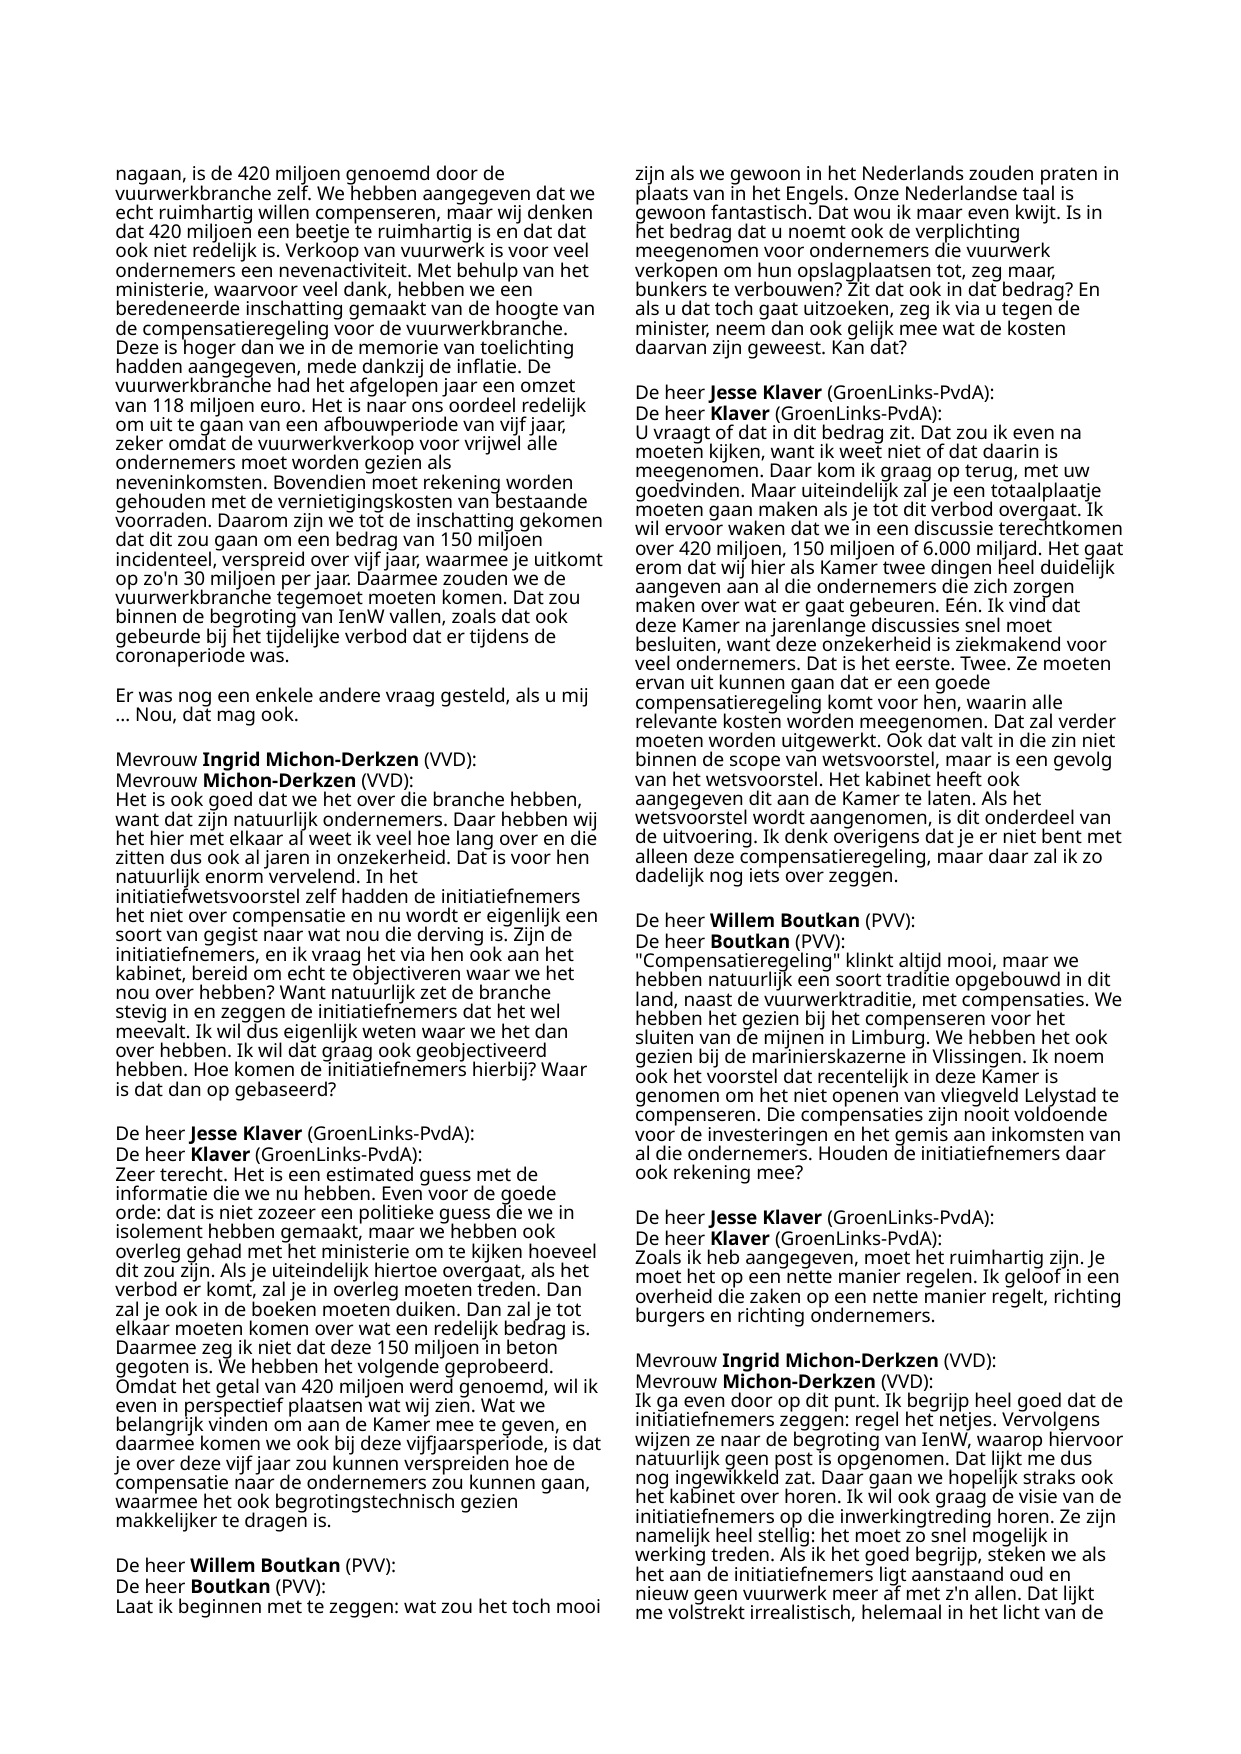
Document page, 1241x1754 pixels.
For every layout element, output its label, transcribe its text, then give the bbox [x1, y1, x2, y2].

text De heer Jesse Klaver (GroenLinks-PvdA): [635, 1204, 1125, 1230]
text Ik ga even door op dit punt. Ik begrijp heel goed dat de initiatiefnemers zeggen: regel het netjes. Vervolgens wijzen ze naar de begroting van IenW, waarop hiervoor natuurlijk geen post is opgenomen. Dat lijkt me dus nog ingewikkeld zat. Daar gaan we hopelijk straks ook het kabinet over horen. Ik wil ook graag de visie van de initiatiefnemers op die inwerkingtreding horen. Ze zijn namelijk heel stellig: het moet zo snel mogelijk in werking treden. Als ik het goed begrijp, steken we als het aan de initiatiefnemers ligt aanstaand oud en nieuw geen vuurwerk meer af met z'n allen. Dat lijkt me volstrekt irrealistisch, helemaal in het licht van de [635, 1392, 1125, 1623]
text nagaan, is de 420 miljoen genoemd door de vuurwerkbranche zelf. We hebben aangegeven dat we echt ruimhartig willen compenseren, maar wij denken dat 420 miljoen een beetje te ruimhartig is en dat dat ook niet redelijk is. Verkoop van vuurwerk is voor veel ondernemers een nevenactiviteit. Met behulp van het ministerie, waarvoor veel dank, hebben we een beredeneerde inschatting gemaakt van de hoogte van de compensatieregeling voor de vuurwerkbranche. Deze is hoger dan we in de memorie van toelichting hadden aangegeven, mede dankzij de inflatie. De vuurwerkbranche had het afgelopen jaar een omzet van 118 miljoen euro. Het is naar ons oordeel redelijk om uit te gaan van een afbouwperiode van vijf jaar, zeker omdat de vuurwerkverkoop voor vrijwel alle ondernemers moet worden gezien als neveninkomsten. Bovendien moet rekening worden gehouden met de vernietigingskosten van bestaande voorraden. Daarom zijn we tot de inschatting gekomen dat dit zou gaan om een bedrag van 150 miljoen incidenteel, verspreid over vijf jaar, waarmee je uitkomt op zo'n 30 miljoen per jaar. Daarmee zouden we de vuurwerkbranche tegemoet moeten komen. Dat zou binnen de begroting van IenW vallen, zoals dat ook gebeurde bij het tijdelijke verbod dat er tijdens de coronaperiode was. [115, 165, 605, 666]
text De heer Klaver (GroenLinks-PvdA): [115, 1146, 605, 1166]
text Mevrouw Ingrid Michon-Derkzen (VVD): [635, 1347, 1125, 1373]
text Mevrouw Michon-Derkzen (VVD): [115, 772, 605, 791]
text Er was nog een enkele andere vraag gesteld, als u mij … Nou, dat mag ook. [115, 687, 605, 726]
text De heer Boutkan (PVV): [635, 933, 1125, 952]
text Het is ook goed dat we het over die branche hebben, want dat zijn natuurlijk ondernemers. Daar hebben wij het hier met elkaar al weet ik veel hoe lang over en die zitten dus ook al jaren in onzekerheid. Dat is voor hen natuurlijk enorm vervelend. In het initiatiefwetsvoorstel zelf hadden de initiatiefnemers het niet over compensatie en nu wordt er eigenlijk een soort van gegist naar wat nou die derving is. Zijn de initiatiefnemers, en ik vraag het via hen ook aan het kabinet, bereid om echt te objectiveren waar we het nou over hebben? Want natuurlijk zet de branche stevig in en zeggen de initiatiefnemers dat het wel meevalt. Ik wil dus eigenlijk weten waar we het dan over hebben. Ik wil dat graag ook geobjectiveerd hebben. Hoe komen de initiatiefnemers hierbij? Waar is dat dan op gebaseerd? [115, 791, 605, 1100]
text Mevrouw Ingrid Michon-Derkzen (VVD): [115, 746, 605, 772]
text Mevrouw Michon-Derkzen (VVD): [635, 1373, 1125, 1392]
text De heer Jesse Klaver (GroenLinks-PvdA): [635, 379, 1125, 404]
text Zeer terecht. Het is een estimated guess met de informatie die we nu hebben. Even voor de goede orde: dat is niet zozeer een politieke guess die we in isolement hebben gemaakt, maar we hebben ook overleg gehad met het ministerie om te kijken hoeveel dit zou zijn. Als je uiteindelijk hiertoe overgaat, als het verbod er komt, zal je in overleg moeten treden. Dan zal je ook in de boeken moeten duiken. Dan zal je tot elkaar moeten komen over wat een redelijk bedrag is. Daarmee zeg ik niet dat deze 150 miljoen in beton gegoten is. We hebben het volgende geprobeerd. Omdat het getal van 420 miljoen werd genoemd, wil ik even in perspectief plaatsen wat wij zien. Wat we belangrijk vinden om aan de Kamer mee te geven, en daarmee komen we ook bij deze vijfjaarsperiode, is dat je over deze vijf jaar zou kunnen verspreiden hoe de compensatie naar de ondernemers zou kunnen gaan, waarmee het ook begrotingstechnisch gezien makkelijker te dragen is. [115, 1166, 605, 1532]
text De heer Klaver (GroenLinks-PvdA): [635, 1230, 1125, 1249]
text Laat ik beginnen met te zeggen: wat zou het toch mooi [115, 1598, 605, 1617]
text zijn als we gewoon in het Nederlands zouden praten in plaats van in het Engels. Onze Nederlandse taal is gewoon fantastisch. Dat wou ik maar even kwijt. Is in het bedrag dat u noemt ook de verplichting meegenomen voor ondernemers die vuurwerk verkopen om hun opslagplaatsen tot, zeg maar, bunkers te verbouwen? Zit dat ook in dat bedrag? En als u dat toch gaat uitzoeken, zeg ik via u tegen de minister, neem dan ook gelijk mee wat de kosten daarvan zijn geweest. Kan dat? [635, 165, 1125, 358]
text De heer Klaver (GroenLinks-PvdA): [635, 404, 1125, 424]
text U vraagt of dat in dit bedrag zit. Dat zou ik even na moeten kijken, want ik weet niet of dat daarin is meegenomen. Daar kom ik graag op terug, met uw goedvinden. Maar uiteindelijk zal je een totaalplaatje moeten gaan maken als je tot dit verbod overgaat. Ik wil ervoor waken dat we in een discussie terechtkomen over 420 miljoen, 150 miljoen of 6.000 miljard. Het gaat erom dat wij hier als Kamer twee dingen heel duidelijk aangeven aan al die ondernemers die zich zorgen maken over wat er gaat gebeuren. Eén. Ik vind dat deze Kamer na jarenlange discussies snel moet besluiten, want deze onzekerheid is ziekmakend voor veel ondernemers. Dat is het eerste. Twee. Ze moeten ervan uit kunnen gaan dat er een goede compensatieregeling komt voor hen, waarin alle relevante kosten worden meegenomen. Dat zal verder moeten worden uitgewerkt. Ook dat valt in die zin niet binnen de scope van wetsvoorstel, maar is een gevolg van het wetsvoorstel. Het kabinet heeft ook aangegeven dit aan de Kamer te laten. Als het wetsvoorstel wordt aangenomen, is dit onderdeel van de uitvoering. Ik denk overigens dat je er niet bent met alleen deze compensatieregeling, maar daar zal ik zo dadelijk nog iets over zeggen. [635, 424, 1125, 886]
text De heer Boutkan (PVV): [115, 1578, 605, 1598]
text De heer Jesse Klaver (GroenLinks-PvdA): [115, 1121, 605, 1146]
text De heer Willem Boutkan (PVV): [115, 1553, 605, 1578]
text Zoals ik heb aangegeven, moet het ruimhartig zijn. Je moet het op een nette manier regelen. Ik geloof in een overheid die zaken op een nette manier regelt, richting burgers en richting ondernemers. [635, 1249, 1125, 1326]
text "Compensatieregeling" klinkt altijd mooi, maar we hebben natuurlijk een soort traditie opgebouwd in dit land, naast de vuurwerktraditie, met compensaties. We hebben het gezien bij het compenseren voor het sluiten van de mijnen in Limburg. We hebben het ook gezien bij de marinierskazerne in Vlissingen. Ik noem ook het voorstel dat recentelijk in deze Kamer is genomen om het niet openen van vliegveld Lelystad te compenseren. Die compensaties zijn nooit voldoende voor de investeringen en het gemis aan inkomsten van al die ondernemers. Houden de initiatiefnemers daar ook rekening mee? [635, 952, 1125, 1183]
text De heer Willem Boutkan (PVV): [635, 907, 1125, 933]
